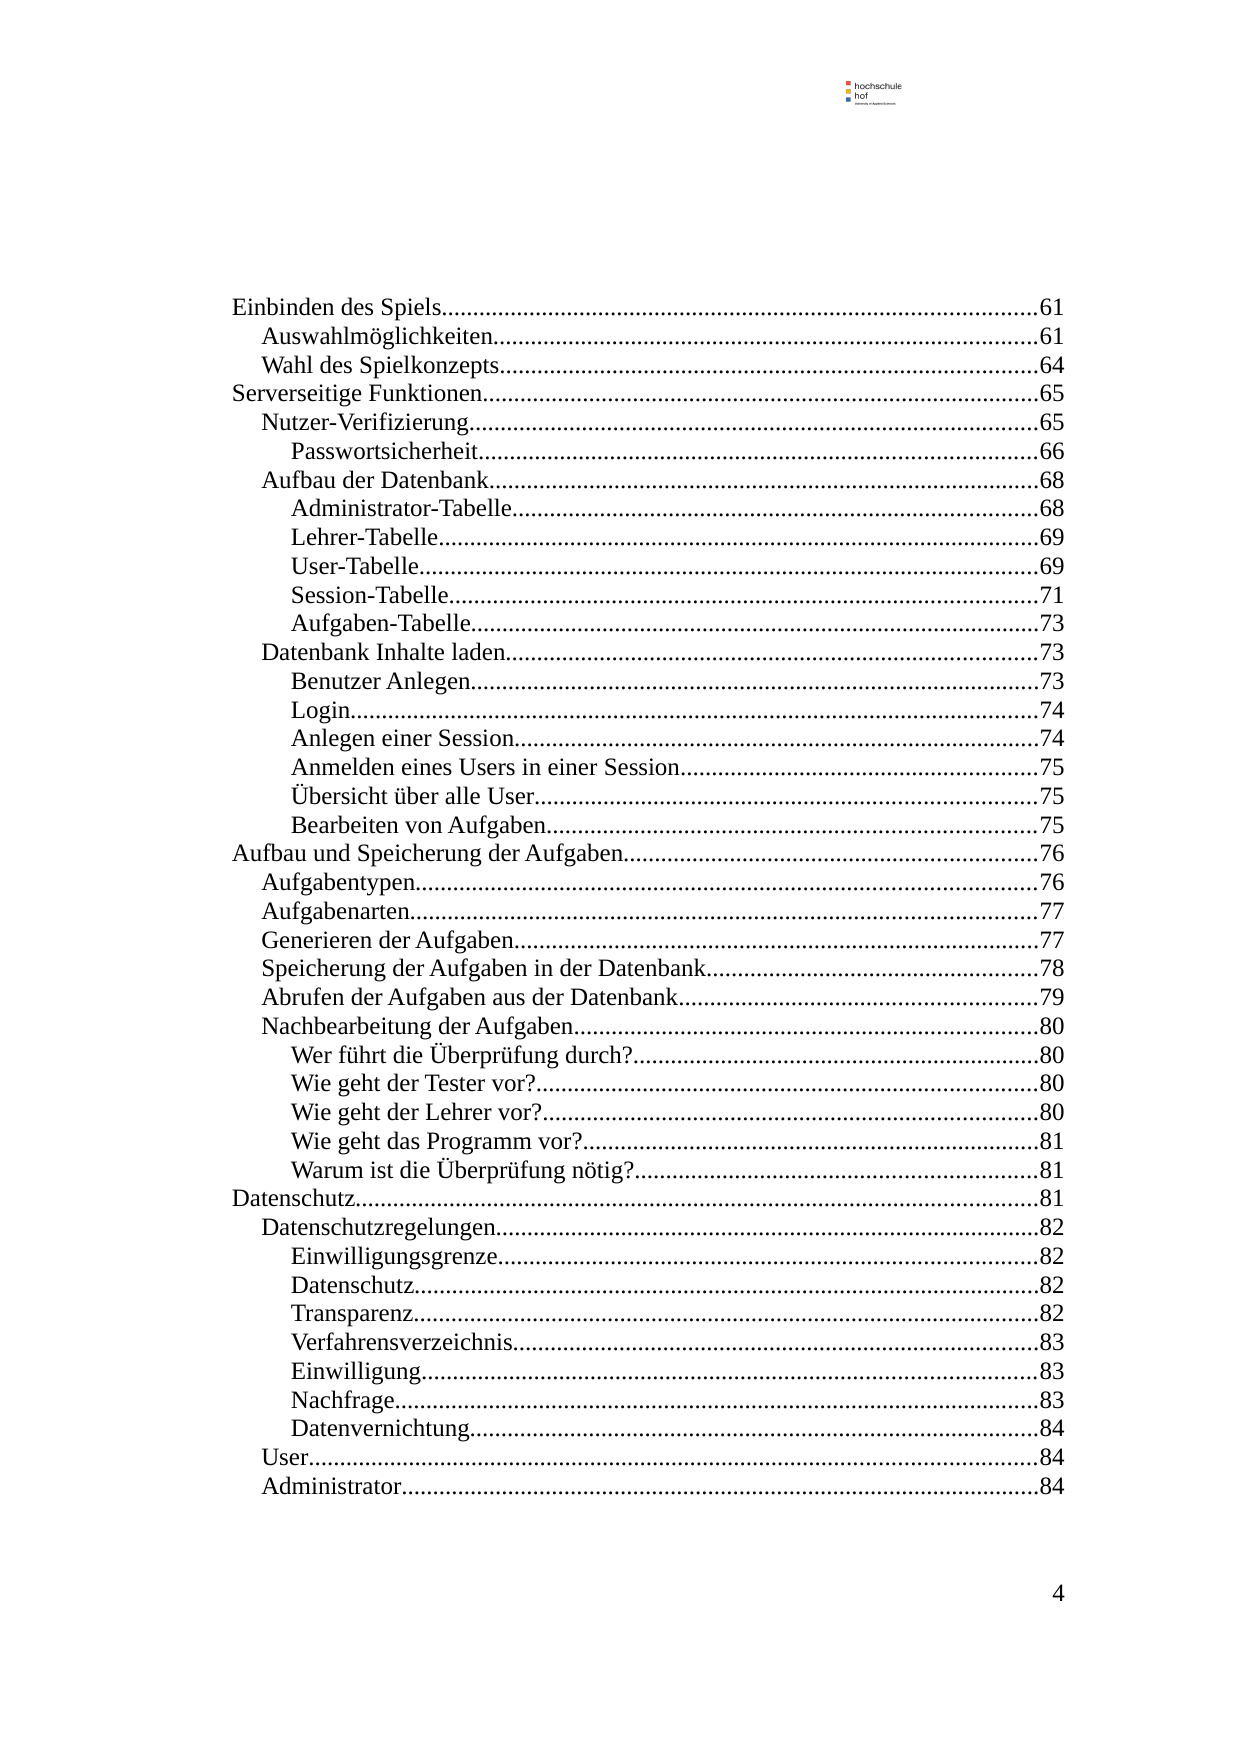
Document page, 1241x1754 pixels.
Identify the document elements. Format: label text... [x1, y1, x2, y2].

text Datenschutzregelungen 82 [261, 1212, 1064, 1241]
text Aufbau der Datenbank 68 [261, 465, 1064, 493]
text Wer führt die Überprüfung durch? 80 [291, 1040, 1064, 1068]
text Benutzer Anlegen 73 [291, 666, 1064, 695]
text Wie geht der Lehrer vor? 80 [291, 1097, 1064, 1126]
text Abrufen der Aufgaben aus der Datenbank 79 [261, 982, 1064, 1011]
text User 84 [261, 1442, 1064, 1471]
text Übersicht über alle User 75 [291, 781, 1064, 810]
text Aufbau und Speicherung der Aufgaben 76 [232, 838, 1064, 867]
text Warum ist die Überprüfung nötig? 81 [291, 1155, 1064, 1183]
text Datenschutz 82 [291, 1270, 1064, 1298]
text User-Tabelle 69 [291, 551, 1064, 580]
text Aufgaben-Tabelle 73 [291, 608, 1064, 637]
text Transparenz 82 [291, 1298, 1064, 1327]
text Anlegen einer Session 74 [291, 723, 1064, 752]
text Nachfrage 83 [291, 1385, 1064, 1413]
text Serverseitige Funktionen 65 [232, 378, 1064, 407]
picture [846, 81, 902, 105]
text Aufgabenarten 77 [261, 896, 1064, 925]
text Datenbank Inhalte laden 73 [261, 637, 1064, 666]
text Speicherung der Aufgaben in der Datenbank 78 [261, 953, 1064, 982]
text Wie geht der Tester vor? 80 [291, 1068, 1064, 1097]
text Lehrer-Tabelle 69 [291, 522, 1064, 551]
text Administrator 84 [261, 1471, 1064, 1500]
text Administrator-Tabelle 68 [291, 493, 1064, 522]
text Login 74 [291, 695, 1064, 723]
text Einbinden des Spiels 61 [232, 292, 1064, 321]
text Passwortsicherheit 66 [291, 436, 1064, 465]
text Nachbearbeitung der Aufgaben 80 [261, 1011, 1064, 1040]
text Aufgabentypen 76 [261, 867, 1064, 896]
text Generieren der Aufgaben 77 [261, 925, 1064, 953]
text Datenvernichtung 84 [291, 1413, 1064, 1442]
text Nutzer-Verifizierung 65 [261, 407, 1064, 436]
text Verfahrensverzeichnis 83 [291, 1327, 1064, 1356]
text Wahl des Spielkonzepts 64 [261, 350, 1064, 378]
text Einwilligungsgrenze 82 [291, 1241, 1064, 1270]
text Datenschutz 81 [232, 1183, 1064, 1212]
text Auswahlmöglichkeiten 61 [261, 321, 1064, 350]
text Wie geht das Programm vor? 81 [291, 1126, 1064, 1155]
text Session-Tabelle 71 [291, 580, 1064, 608]
text Bearbeiten von Aufgaben 75 [291, 810, 1064, 838]
text Anmelden eines Users in einer Session 75 [291, 752, 1064, 781]
text Einwilligung 83 [291, 1356, 1064, 1385]
